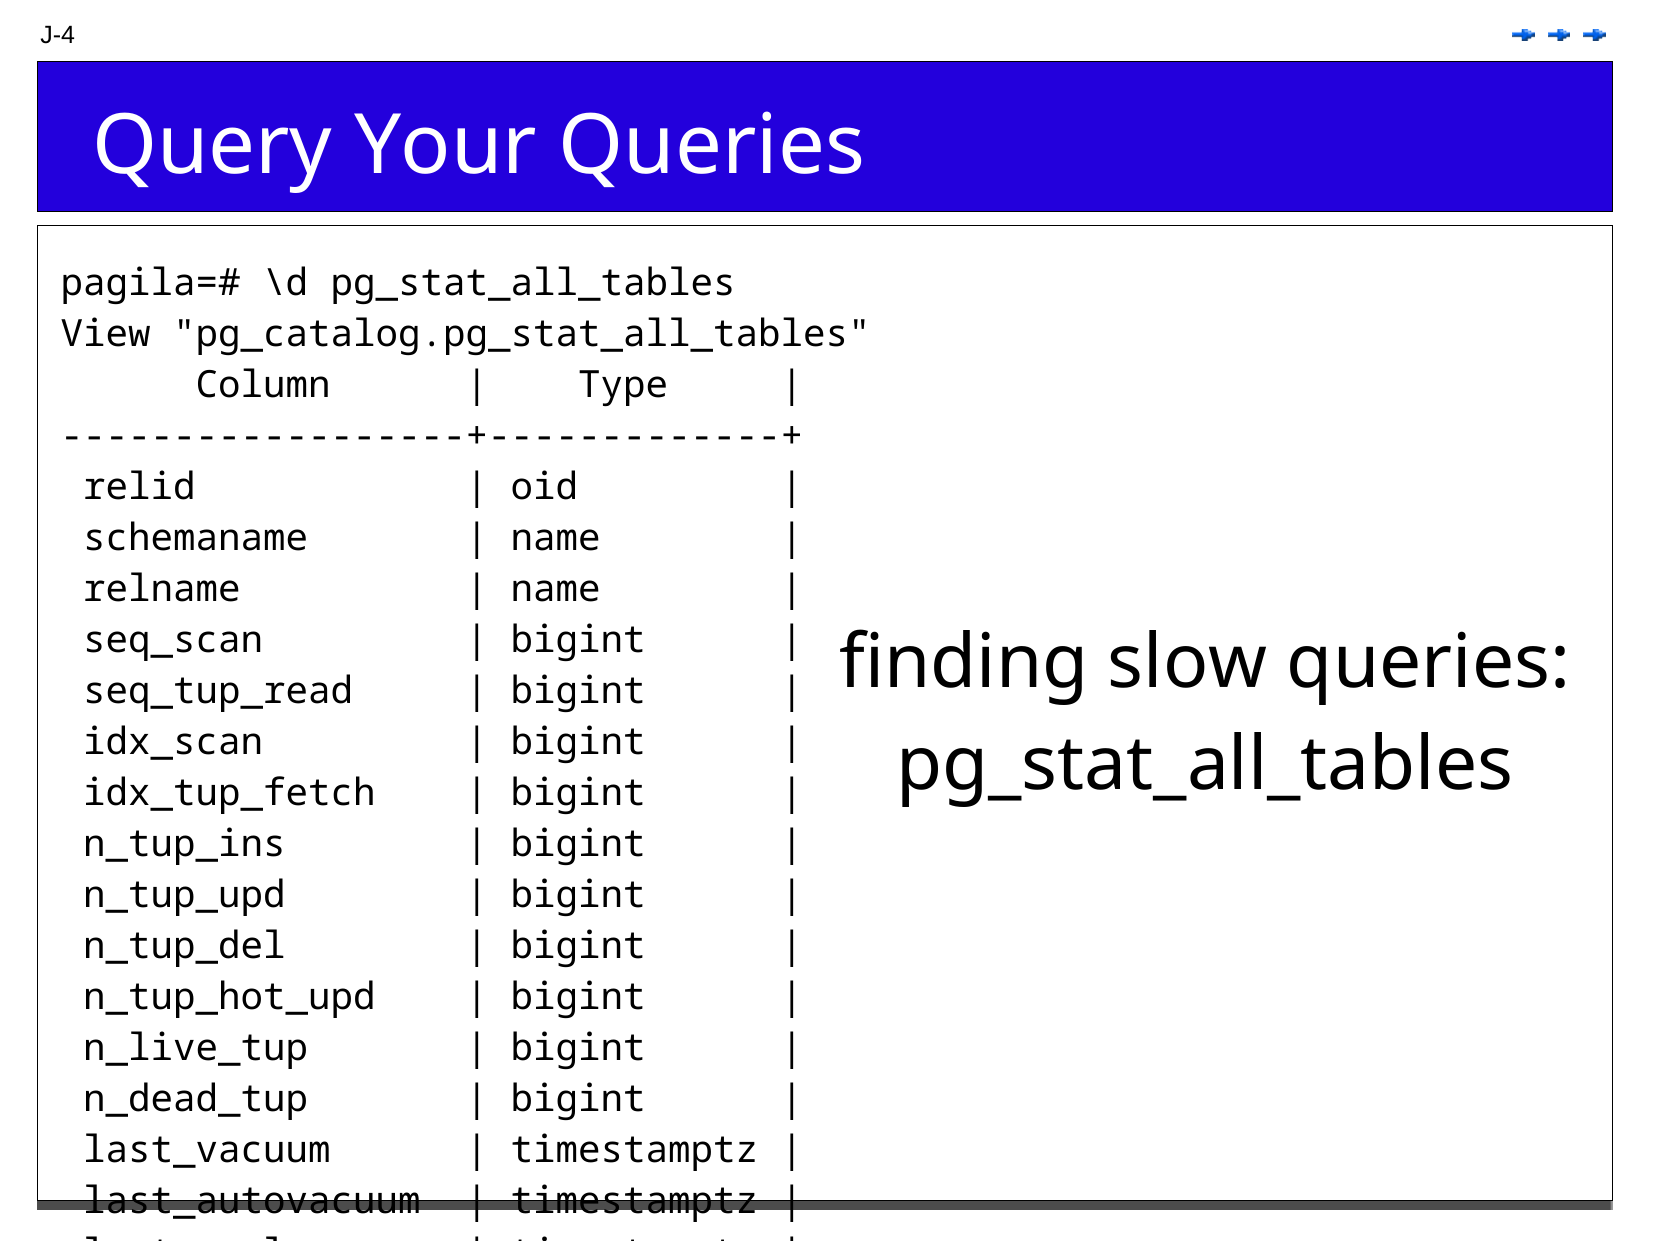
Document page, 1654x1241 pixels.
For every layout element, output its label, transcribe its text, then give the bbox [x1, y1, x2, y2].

text_box [37, 61, 1613, 212]
picture [1548, 29, 1570, 41]
text_box [696, 1195, 707, 1201]
text_box finding slow queries: pg_stat_all_tables [1126, 600, 1538, 795]
text_box [37, 225, 1613, 1201]
text_box Query Your Queries [77, 77, 827, 193]
picture [1512, 29, 1535, 41]
text_box [584, 1195, 595, 1201]
picture [1583, 29, 1606, 41]
text_box J-4 [25, 13, 95, 70]
text_box pagila=# \d pg_stat_all_tables View "pg_catalog.pg_stat_all_tables" Column | Type | ------------------+-------------+ relid | oid | schemaname | name | relname | name | seq_scan | bigint | seq_tup_read | bigint | idx_scan | bigint | idx_tup_fetch | bigint | n_tup_ins | bigint | n_tup_upd | bigint | n_tup_del | bigint | n_tup_hot_upd | bigint | n_live_tup | bigint | n_dead_tup | bigint | last_vacuum | timestamptz | last_autovacuum | timestamptz | last_analyze | timestamptz | last_autoanalyze | timestamptz | [45, 248, 1126, 1177]
text_box [269, 1195, 280, 1201]
